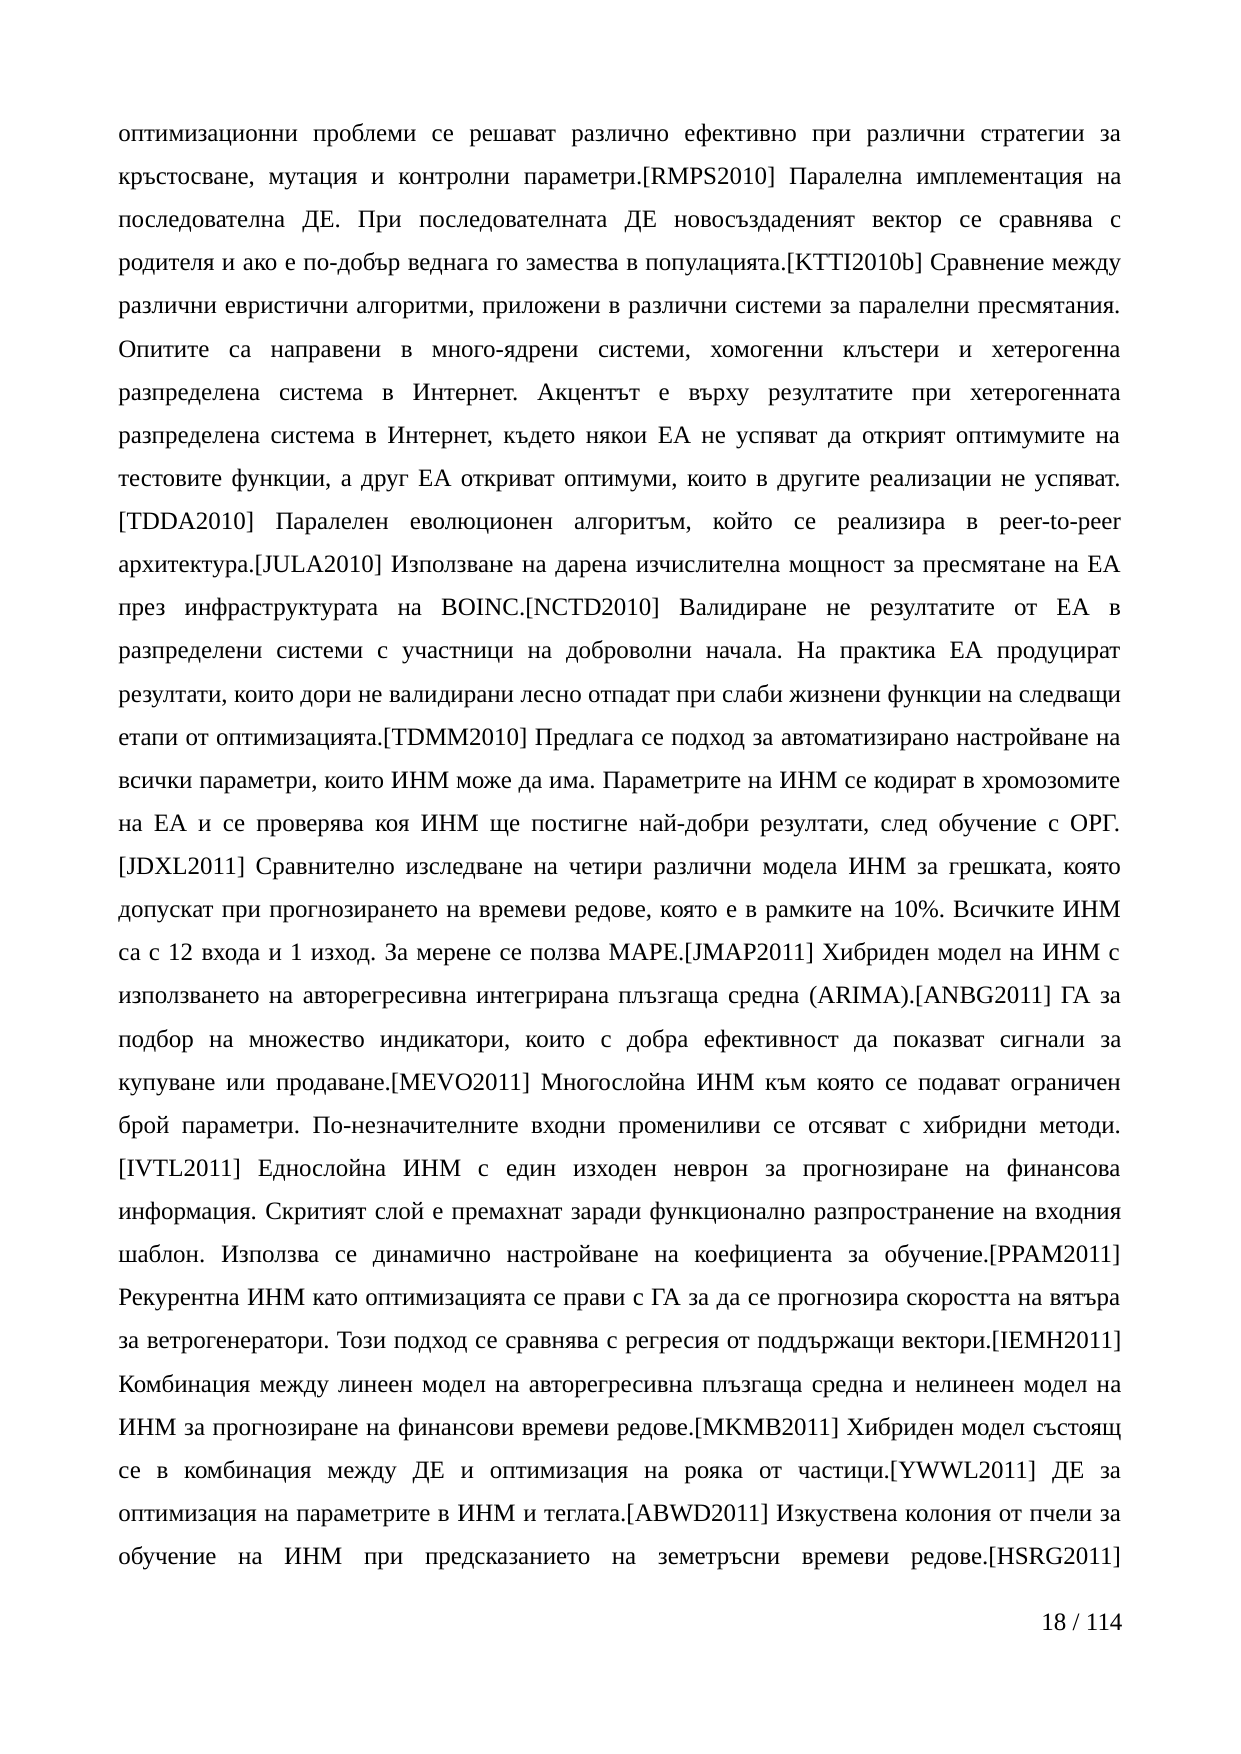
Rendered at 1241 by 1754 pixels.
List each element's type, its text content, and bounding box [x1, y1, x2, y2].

text оптимизационни проблеми се решават различно ефективно при различни стратегии за кръстосване, мутация и контролни параметри.[RMPS2010] Паралелна имплементация на последователна ДЕ. При последователната ДЕ новосъздаденият вектор се сравнява с родителя и ако е по-добър веднага го замества в популацията.[KTTI2010b] Сравнение между различни евристични алгоритми, приложени в различни системи за паралелни пресмятания. Опитите са направени в много-ядрени системи, хомогенни клъстери и хетерогенна разпределена система в Интернет. Акцентът е върху резултатите при хетерогенната разпределена система в Интернет, където някои ЕА не успяват да открият оптимумите на тестовите функции, а друг ЕА откриват оптимуми, които в другите реализации не успяват.[TDDA2010] Паралелен еволюционен алгоритъм, който се реализира в peer-to-peer архитектура.[JULA2010] Използване на дарена изчислителна мощност за пресмятане на ЕА през инфраструктурата на BOINC.[NCTD2010] Валидиране не резултатите от ЕА в разпределени системи с участници на доброволни начала. На практика ЕА продуцират резултати, които дори не валидирани лесно отпадат при слаби жизнени функции на следващи етапи от оптимизацията.[TDMM2010] Предлага се подход за автоматизирано настройване на всички параметри, които ИНМ може да има. Параметрите на ИНМ се кодират в хромозомите на ЕА и се проверява коя ИНМ ще постигне най-добри резултати, след обучение с ОРГ.[JDXL2011] Сравнително изследване на четири различни модела ИНМ за грешката, която допускат при прогнозирането на времеви редове, която е в рамките на 10%. Всичките ИНМ са с 12 входа и 1 изход. За мерене се ползва MAPE.[JMAP2011] Хибриден модел на ИНМ с използването на авторегресивна интегрирана плъзгаща средна (ARIMA).[ANBG2011] ГА за подбор на множество индикатори, които с добра ефективност да показват сигнали за купуване или продаване.[MEVO2011] Многослойна ИНМ към която се подават ограничен брой параметри. По-незначителните входни промениливи се отсяват с хибридни методи.[IVTL2011] Еднослойна ИНМ с един изходен неврон за прогнозиране на финансова информация. Скритият слой е премахнат заради функционално разпространение на входния шаблон. Използва се динамично настройване на коефициента за обучение.[PPAM2011] Рекурентна ИНМ като оптимизацията се прави с ГА за да се прогнозира скоростта на вятъра за ветрогенератори. Този подход се сравнява с регресия от поддържащи вектори.[IEMH2011] Комбинация между линеен модел на авторегресивна плъзгаща средна и нелинеен модел на ИНМ за прогнозиране на финансови времеви редове.[MKMB2011] Хибриден модел състоящ се в комбинация между ДЕ и оптимизация на рояка от частици.[YWWL2011] ДЕ за оптимизация на параметрите в ИНМ и теглата.[ABWD2011] Изкуствена колония от пчели за обучение на ИНМ при предсказанието на земетръсни времеви редове.[HSRG2011] [118, 118, 1122, 1570]
